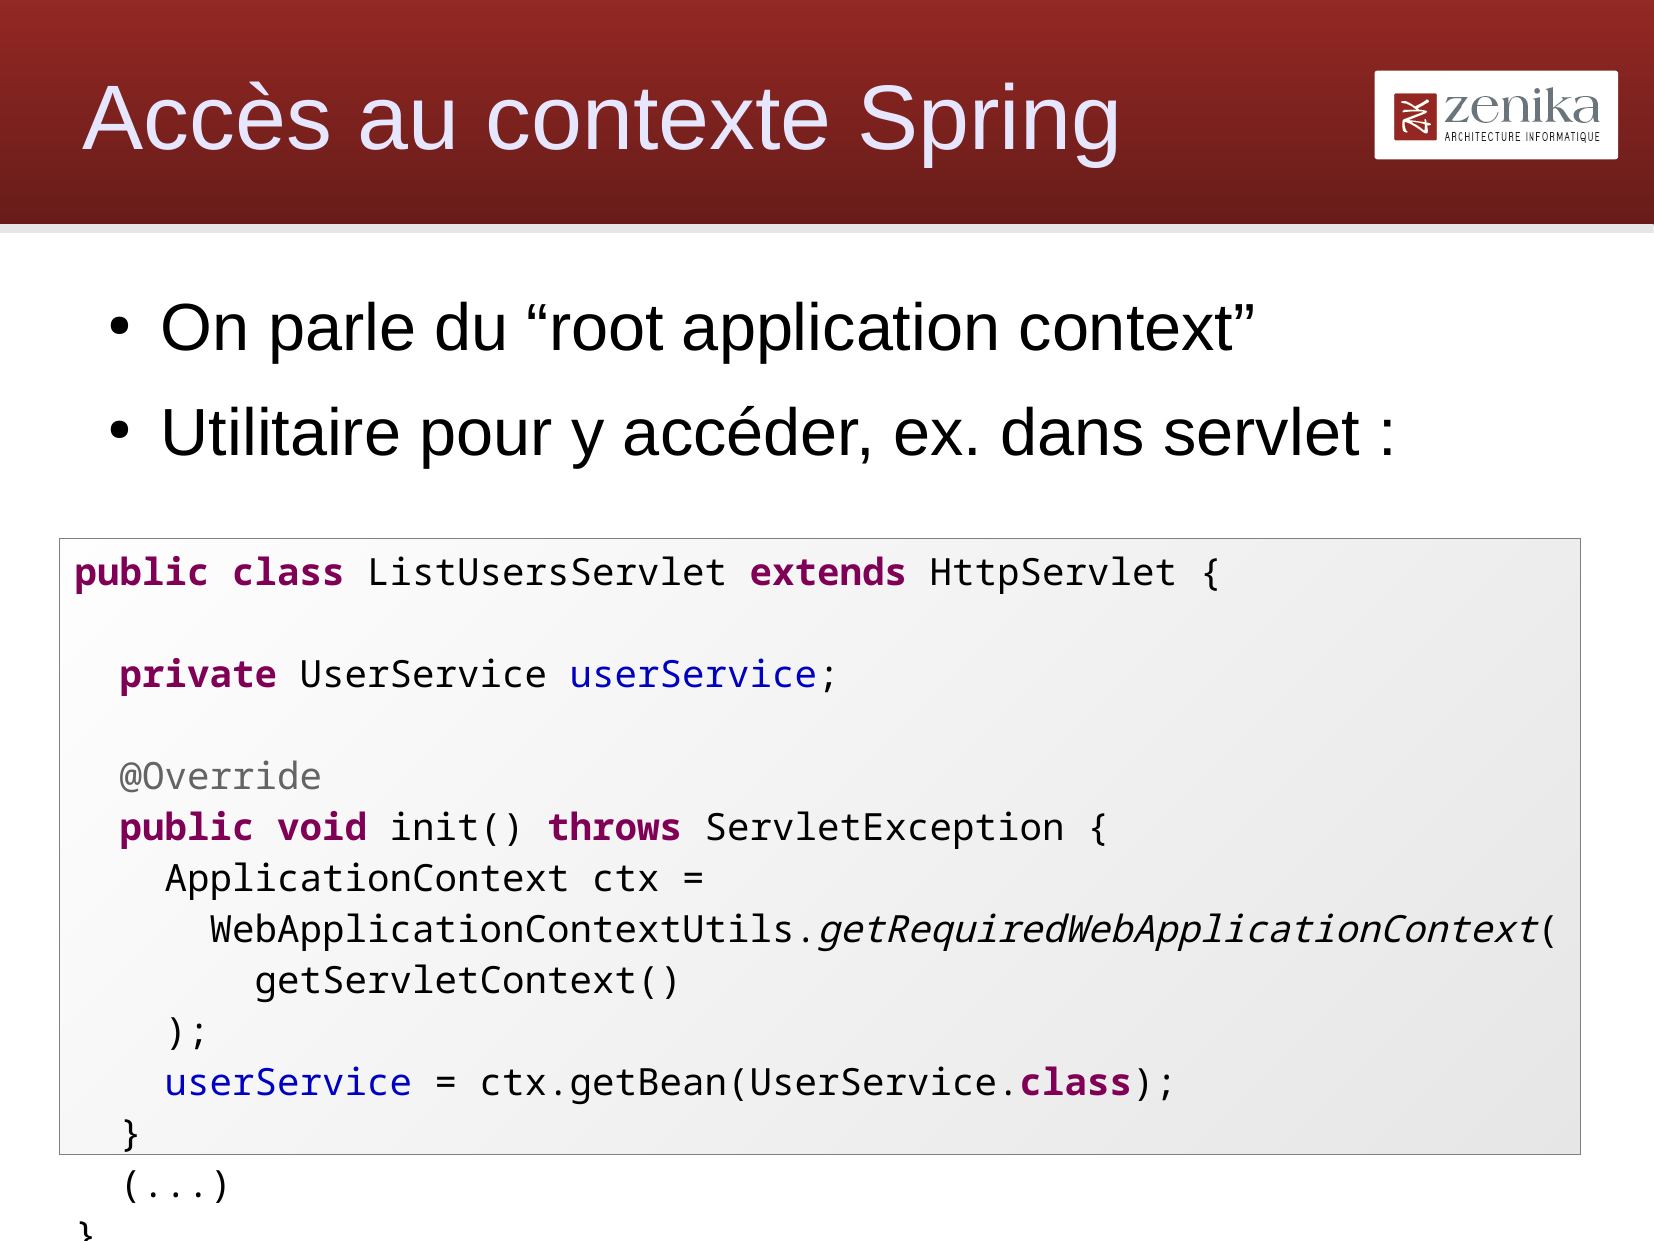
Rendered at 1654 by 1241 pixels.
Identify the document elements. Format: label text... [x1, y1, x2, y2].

picture [1571, 82, 1600, 149]
title Accès au contexte Spring [82, 13, 1571, 222]
text_box public class ListUsersServlet extends HttpServlet { private UserService userService; @Override public void init() throws ServletException { ApplicationContext ctx = WebApplicationContextUtils.getRequiredWebApplicationContext( getServletContext() ); userService = ctx.getBean(UserService.class); } (...) } [59, 538, 1581, 1155]
list On parle du “root application context” Utilitaire pour y accéder, ex. dans servlet : [90, 290, 1546, 538]
